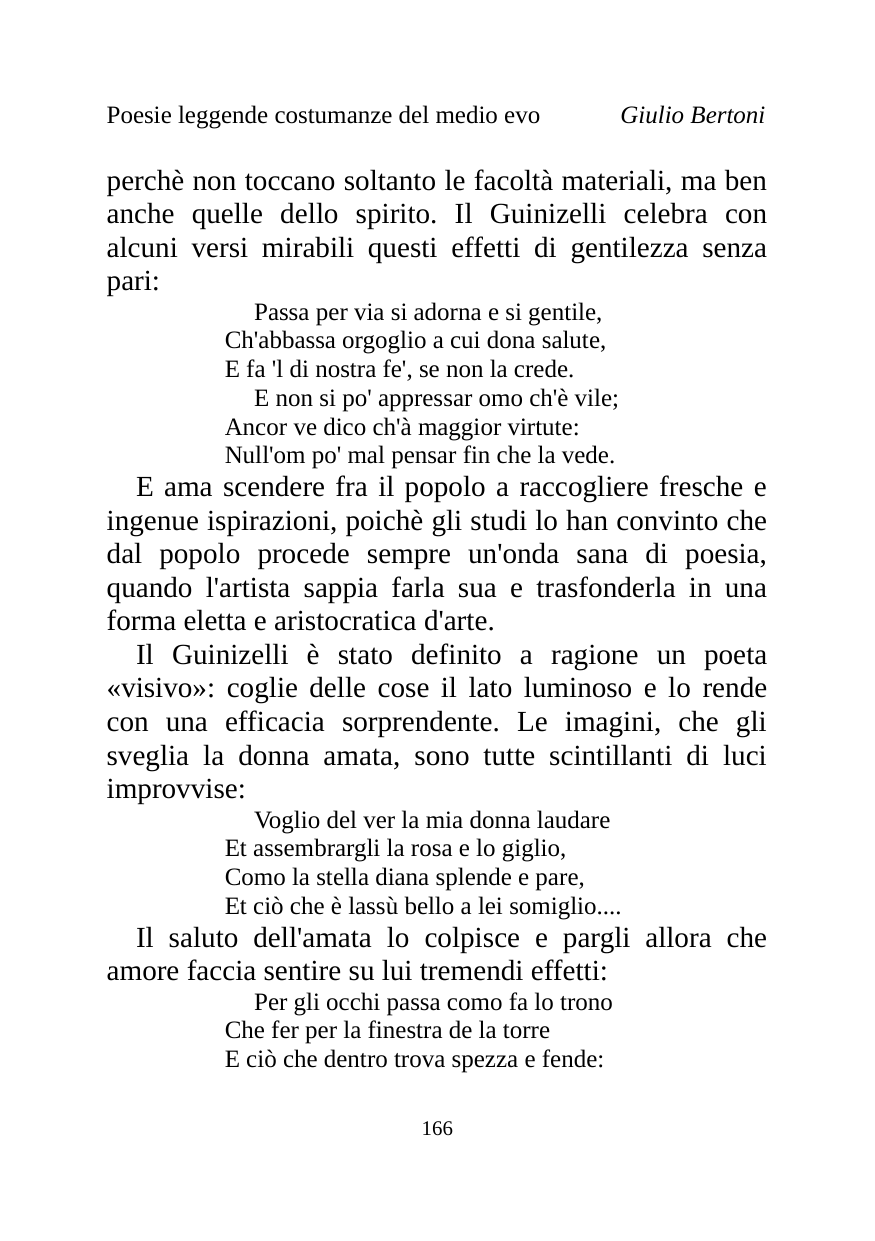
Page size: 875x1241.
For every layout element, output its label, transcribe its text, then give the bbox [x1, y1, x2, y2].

text E ama scendere fra il popolo a raccogliere fresche e ingenue ispirazioni, poichè gli studi lo han convinto che dal popolo procede sempre un'onda sana di poesia, quando l'artista sappia farla sua e trasfonderla in una forma eletta e aristocratica d'arte. [106, 469, 768, 637]
text Il Guinizelli è stato definito a ragione un poeta «visivo»: coglie delle cose il lato luminoso e lo rende con una efficacia sorprendente. Le imagini, che gli sveglia la donna amata, sono tutte scintillanti di luci improvvise: [106, 637, 768, 805]
text Il saluto dell'amata lo colpisce e pargli allora che amore faccia sentire su lui tremendi effetti: [106, 920, 768, 987]
text Voglio del ver la mia donna laudare Et assembrargli la rosa e lo giglio, Como la stella diana splende e pare, Et ciò che è lassù bello a lei somiglio.... [224, 805, 768, 920]
text perchè non toccano soltanto le facoltà materiali, ma ben anche quelle dello spirito. Il Guinizelli celebra con alcuni versi mirabili questi effetti di gentilezza senza pari: [106, 163, 768, 297]
text Passa per via si adorna e si gentile, Ch'abbassa orgoglio a cui dona salute, E fa 'l di nostra fe', se non la crede. [224, 297, 768, 383]
text Per gli occhi passa como fa lo trono Che fer per la finestra de la torre E ciò che dentro trova spezza e fende: [224, 987, 768, 1073]
text E non si po' appressar omo ch'è vile; Ancor ve dico ch'à maggior virtute: Null'om po' mal pensar fin che la vede. [224, 383, 768, 469]
